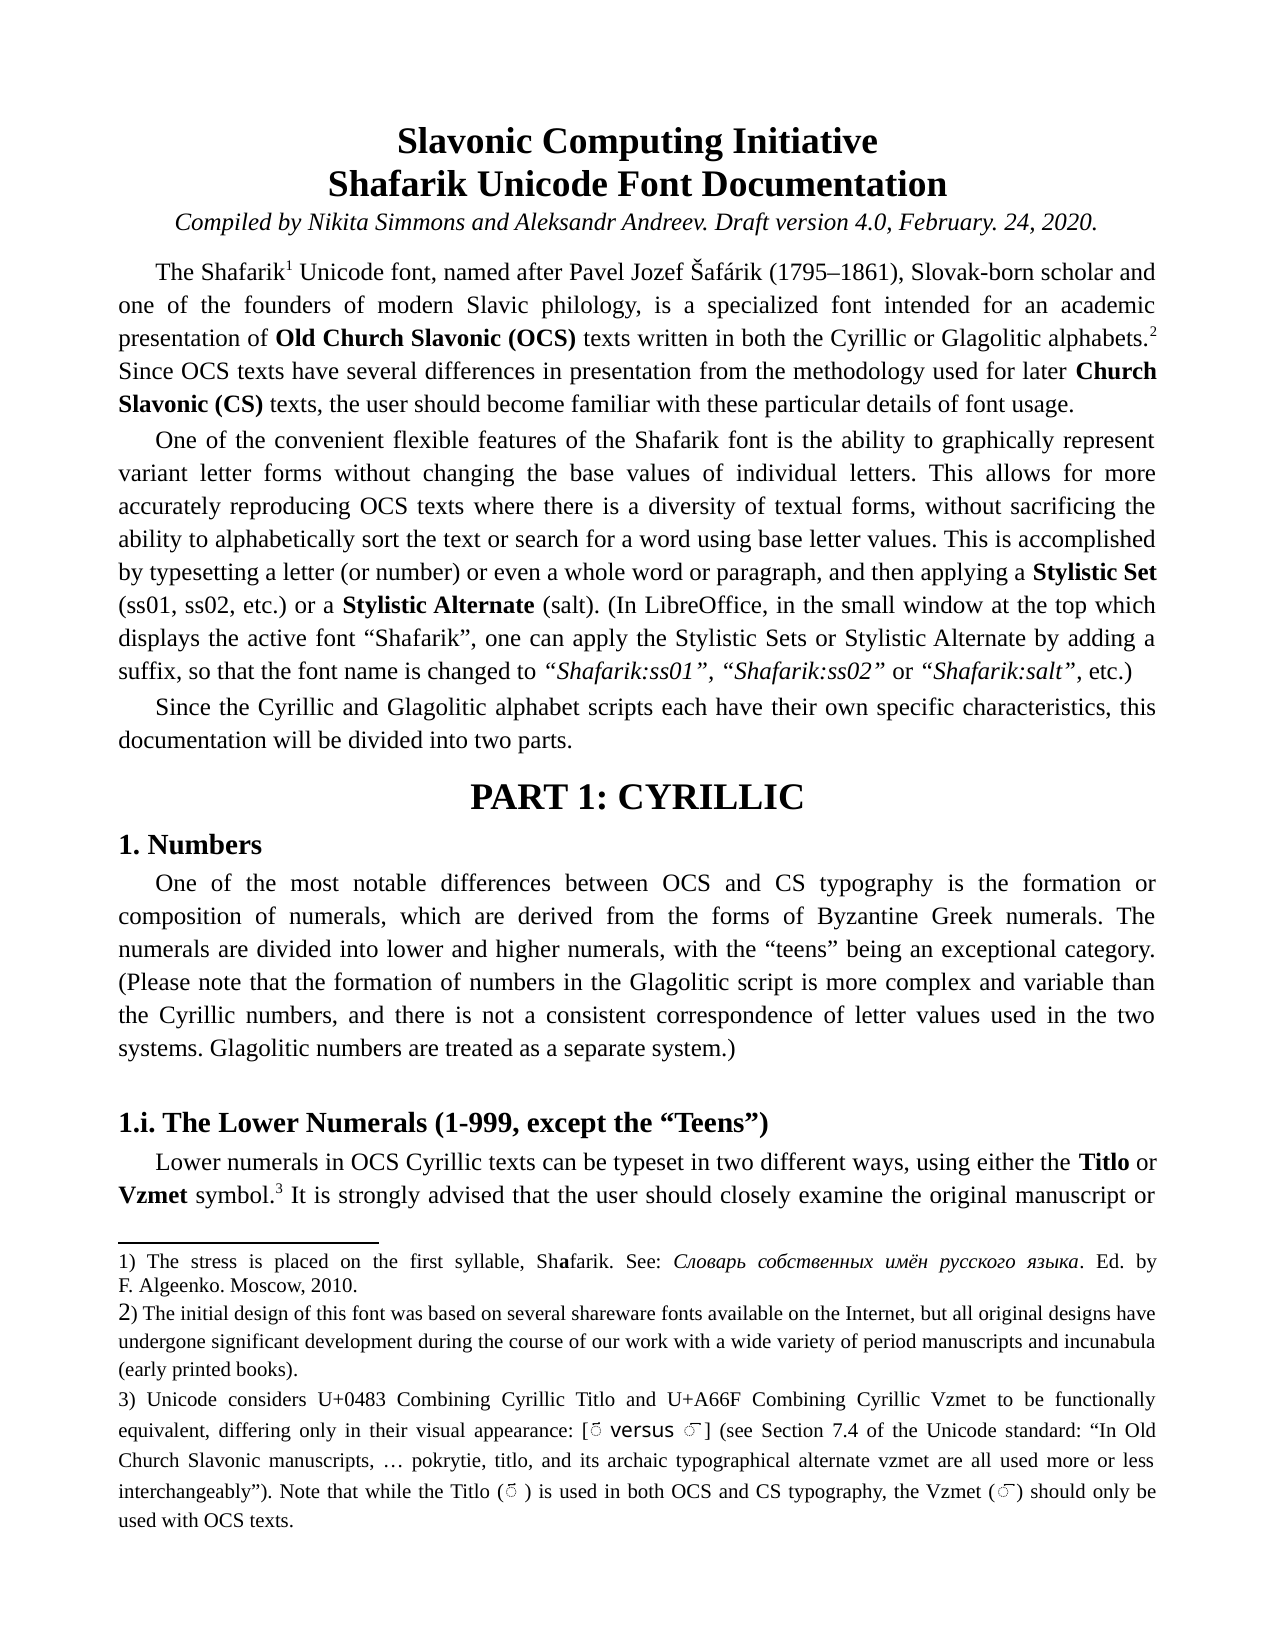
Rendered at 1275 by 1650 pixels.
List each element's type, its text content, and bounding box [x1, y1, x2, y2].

text ) The initial design of this font was based on several shareware fonts available on the Internet, but all original designs have undergone significant development during the course of our work with a wide variety of period manuscripts and incunabula (early printed books). [118, 1297, 1157, 1381]
text One of the most notable differences between OCS and CS typography is the formation or composition of numerals, which are derived from the forms of Byzantine Greek numerals. The numerals are divided into lower and higher numerals, with the “teens” being an exceptional category. (Please note that the formation of numbers in the Glagolitic script is more complex and variable than the Cyrillic numbers, and there is not a consistent correspondence of letter values used in the two systems. Glagolitic numbers are treated as a separate system.) [118, 868, 1157, 1062]
text ) The stress is placed on the first syllable, Shafarik. See: Словарь собственных имён русского языка. Ed. by F. Algeenko. Moscow, 2010. [118, 1249, 1157, 1297]
text The Shafarik Unicode font, named after Pavel Jozef Šafárik (1795–1861), Slovak-born scholar and one of the founders of modern Slavic philology, is a specialized font intended for an academic presentation of Old Church Slavonic (OCS) texts written in both the Cyrillic or Glagolitic alphabets. Since OCS texts have several differences in presentation from the methodology used for later Church Slavonic (CS) texts, the user should become familiar with these particular details of font usage. [118, 257, 1157, 417]
text Lower numerals in OCS Cyrillic texts can be typeset in two different ways, using either the Titlo or Vzmet symbol. It is strongly advised that the user should closely examine the original manuscript or [118, 1147, 1157, 1209]
text One of the convenient flexible features of the Shafarik font is the ability to graphically represent variant letter forms without changing the base values of individual letters. This allows for more accurately reproducing OCS texts where there is a diversity of textual forms, without sacrificing the ability to alphabetically sort the text or search for a word using base letter values. This is accomplished by typesetting a letter (or number) or even a whole word or paragraph, and then applying a Stylistic Set (ss01, ss02, etc.) or a Stylistic Alternate (salt). (In LibreOffice, in the small window at the top which displays the active font “Shafarik”, one can apply the Stylistic Sets or Stylistic Alternate by adding a suffix, so that the font name is changed to “Shafarik:ss01”, “Shafarik:ss02” or “Shafarik:salt”, etc.) [118, 425, 1157, 685]
text Slavonic Computing Initiative Shafarik Unicode Font Documentation [118, 118, 1157, 204]
text 1. Numbers [118, 827, 1157, 860]
text Since the Cyrillic and Glagolitic alphabet scripts each have their own specific characteristics, this documentation will be divided into two parts. [118, 692, 1157, 754]
text ) Unicode considers U+0483 Combining Cyrillic Titlo and U+A66F Combining Cyrillic Vzmet to be functionally equivalent, differing only in their visual appearance: [◌҃ versus ◌꙯ ] (see Section 7.4 of the Unicode standard: “In Old Church Slavonic manuscripts, … pokrytie, titlo, and its archaic typographical alternate vzmet are all used more or less interchangeably”). Note that while the Titlo (◌҃ ) is used in both OCS and CS typography, the Vzmet (◌꙯ ) should only be used with OCS texts. [118, 1387, 1157, 1532]
text PART 1: CYRILLIC [118, 774, 1157, 817]
text 1.i. The Lower Numerals (1-999, except the “Teens”) [118, 1106, 1157, 1139]
text Compiled by Nikita Simmons and Aleksandr Andreev. Draft version 4.0, February. 24, 2020. [118, 207, 1157, 236]
